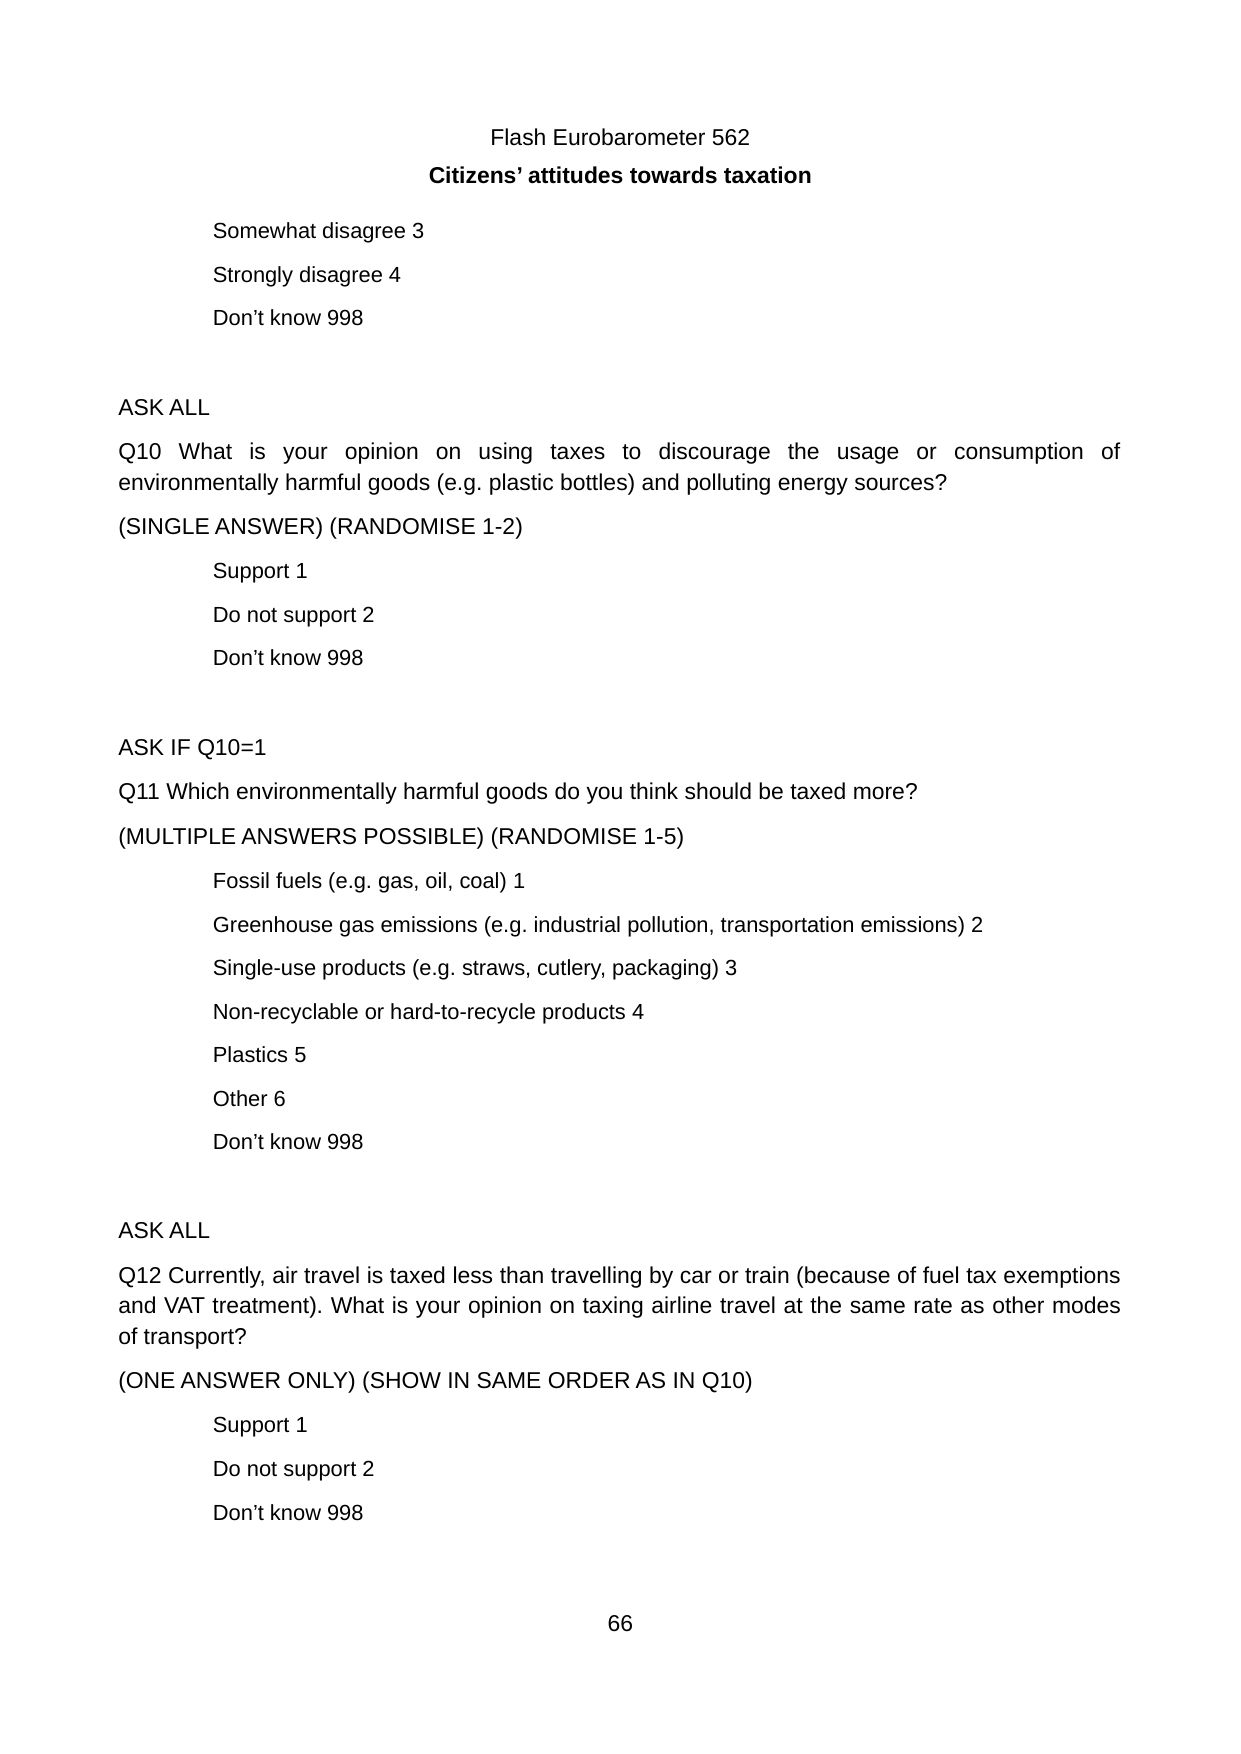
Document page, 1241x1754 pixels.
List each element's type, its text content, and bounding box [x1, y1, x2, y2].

text Greenhouse gas emissions (e.g. industrial pollution, transportation emissions) 2 [207, 911, 1122, 937]
text Don’t know 998 [207, 1499, 1122, 1524]
text (MULTIPLE ANSWERS POSSIBLE) (RANDOMISE 1-5) [118, 823, 1122, 849]
text ASK ALL [118, 393, 1122, 420]
text Q11 Which environmentally harmful goods do you think should be taxed more? [118, 778, 1122, 805]
text ASK IF Q10=1 [118, 733, 1122, 760]
text Fossil fuels (e.g. gas, oil, coal) 1 [207, 868, 1122, 893]
text Support 1 [207, 558, 1122, 583]
text Q12 Currently, air travel is taxed less than travelling by car or train (because of fuel tax exemptions and VAT treatment). What is your opinion on taxing airline travel at the same rate as other modes of transport? [118, 1262, 1122, 1349]
text Do not support 2 [207, 1456, 1122, 1481]
text Do not support 2 [207, 602, 1122, 627]
text Q10 What is your opinion on using taxes to discourage the usage or consumption of environmentally harmful goods (e.g. plastic bottles) and polluting energy sources? [118, 438, 1122, 495]
text ASK ALL [118, 1217, 1122, 1244]
text Support 1 [207, 1412, 1122, 1437]
text Other 6 [207, 1086, 1122, 1111]
text Single-use products (e.g. straws, cutlery, packaging) 3 [207, 955, 1122, 980]
text (SINGLE ANSWER) (RANDOMISE 1-2) [118, 513, 1122, 540]
text (ONE ANSWER ONLY) (SHOW IN SAME ORDER AS IN Q10) [118, 1367, 1122, 1394]
text Somewhat disagree 3 [207, 218, 1122, 243]
text Don’t know 998 [207, 1129, 1122, 1154]
text Non-recyclable or hard-to-recycle products 4 [207, 998, 1122, 1024]
text Don’t know 998 [207, 305, 1122, 330]
text Don’t know 998 [207, 645, 1122, 670]
text Strongly disagree 4 [207, 262, 1122, 287]
text Plastics 5 [207, 1042, 1122, 1067]
